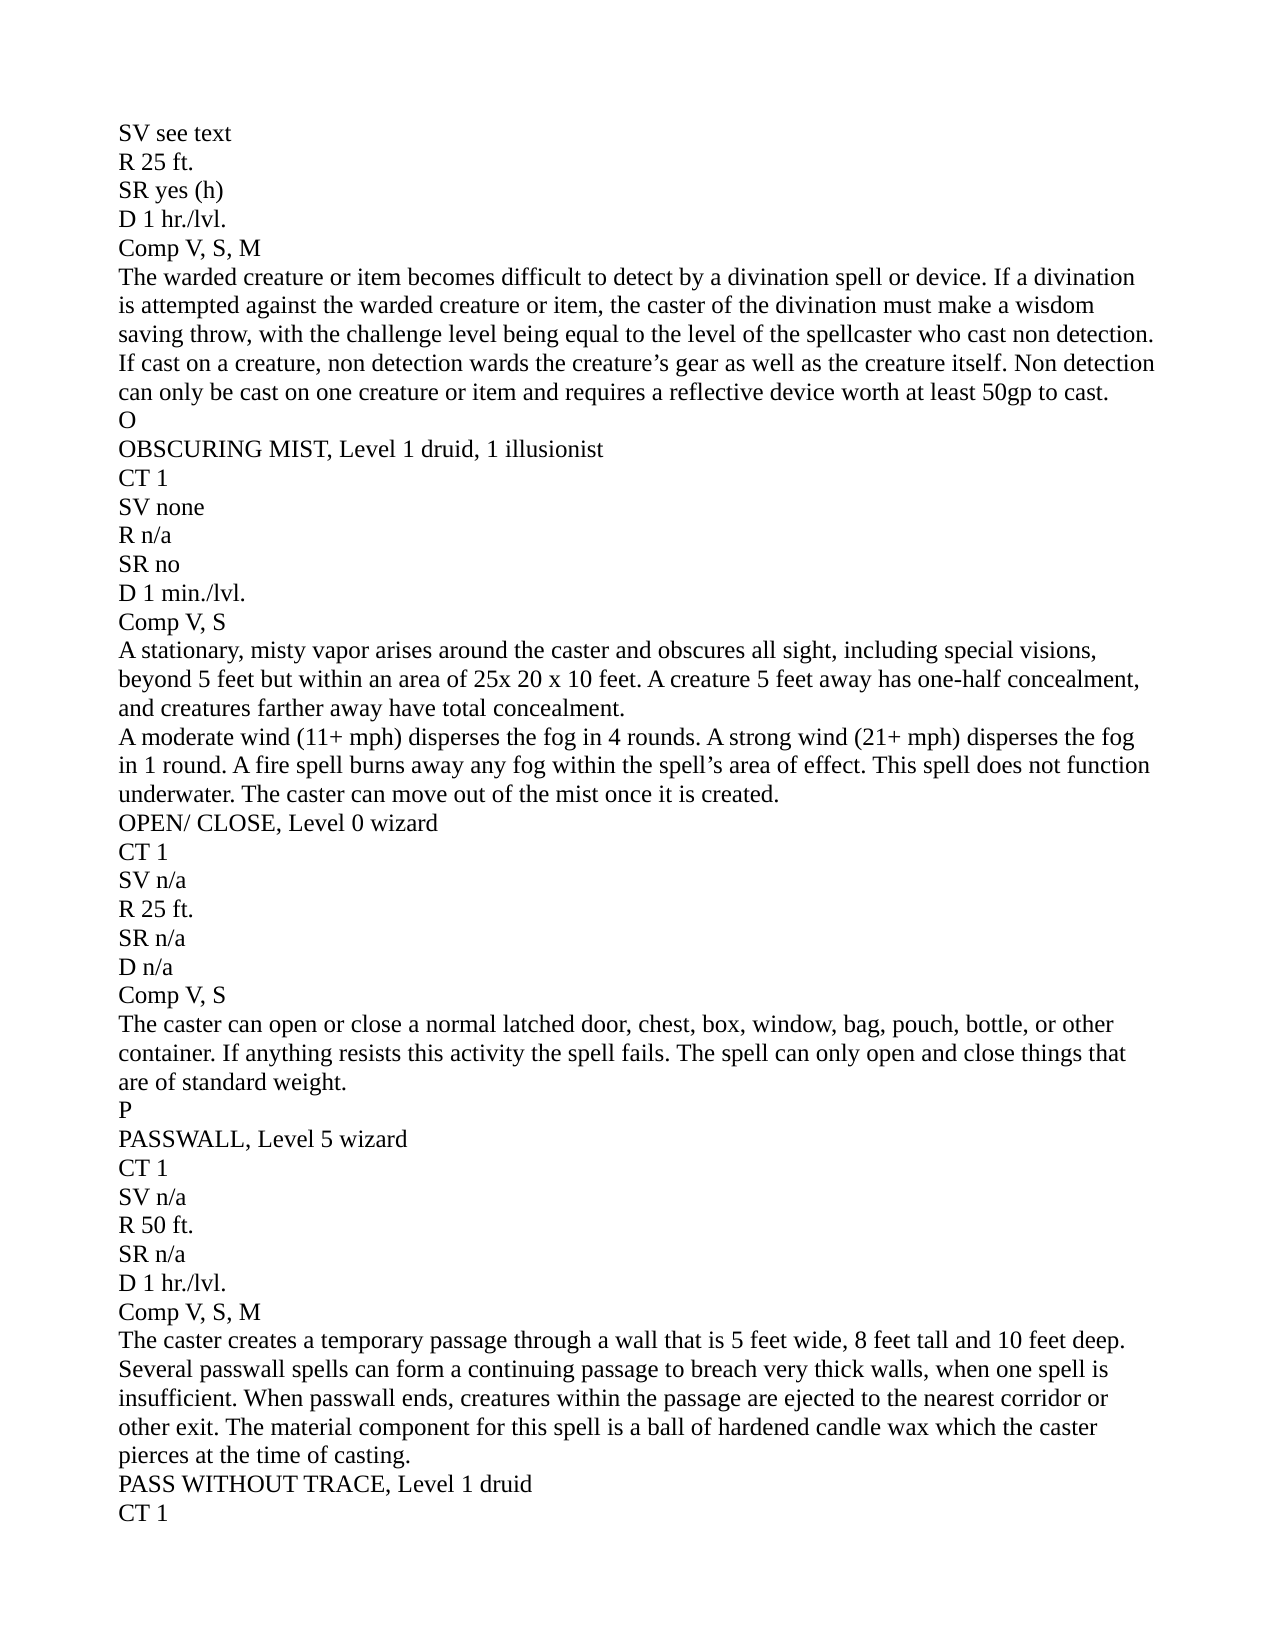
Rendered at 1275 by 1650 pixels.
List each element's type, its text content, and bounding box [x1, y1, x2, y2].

text D n/a [118, 952, 1157, 981]
text D 1 min./lvl. [118, 578, 1157, 607]
text Comp V, S, M [118, 233, 1157, 262]
text P [118, 1096, 1157, 1124]
text The warded creature or item becomes difficult to detect by a divination spell or device. If a divination is attempted against the warded creature or item, the caster of the divination must make a wisdom saving throw, with the challenge level being equal to the level of the spellcaster who cast non detection. If cast on a creature, non detection wards the creature’s gear as well as the creature itself. Non detection can only be cast on one creature or item and requires a reflective device worth at least 50gp to cast. [118, 262, 1157, 406]
text SR n/a [118, 923, 1157, 952]
text SV none [118, 492, 1157, 521]
text Comp V, S [118, 607, 1157, 636]
text SV n/a [118, 866, 1157, 894]
text R 25 ft. [118, 894, 1157, 923]
text OPEN/ CLOSE, Level 0 wizard [118, 808, 1157, 837]
text CT 1 [118, 463, 1157, 492]
text SV see text [118, 118, 1157, 147]
text PASSWALL, Level 5 wizard [118, 1124, 1157, 1153]
text CT 1 [118, 1153, 1157, 1182]
text R 50 ft. [118, 1211, 1157, 1239]
text CT 1 [118, 837, 1157, 866]
text D 1 hr./lvl. [118, 204, 1157, 233]
text R n/a [118, 521, 1157, 549]
text PASS WITHOUT TRACE, Level 1 druid [118, 1469, 1157, 1498]
text The caster can open or close a normal latched door, chest, box, window, bag, pouch, bottle, or other container. If anything resists this activity the spell fails. The spell can only open and close things that are of standard weight. [118, 1009, 1157, 1096]
text Comp V, S [118, 981, 1157, 1009]
text A stationary, misty vapor arises around the caster and obscures all sight, including special visions, beyond 5 feet but within an area of 25x 20 x 10 feet. A creature 5 feet away has one-half concealment, and creatures farther away have total concealment. [118, 636, 1157, 722]
text R 25 ft. [118, 147, 1157, 176]
text The caster creates a temporary passage through a wall that is 5 feet wide, 8 feet tall and 10 feet deep. Several passwall spells can form a continuing passage to breach very thick walls, when one spell is insufficient. When passwall ends, creatures within the passage are ejected to the nearest corridor or other exit. The material component for this spell is a ball of hardened candle wax which the caster pierces at the time of casting. [118, 1326, 1157, 1469]
text SR no [118, 549, 1157, 578]
text Comp V, S, M [118, 1297, 1157, 1326]
text O [118, 406, 1157, 434]
text OBSCURING MIST, Level 1 druid, 1 illusionist [118, 434, 1157, 463]
text D 1 hr./lvl. [118, 1268, 1157, 1297]
text SR yes (h) [118, 176, 1157, 204]
text A moderate wind (11+ mph) disperses the fog in 4 rounds. A strong wind (21+ mph) disperses the fog in 1 round. A fire spell burns away any fog within the spell’s area of effect. This spell does not function underwater. The caster can move out of the mist once it is created. [118, 722, 1157, 808]
text SV n/a [118, 1182, 1157, 1211]
text CT 1 [118, 1498, 1157, 1527]
text SR n/a [118, 1239, 1157, 1268]
